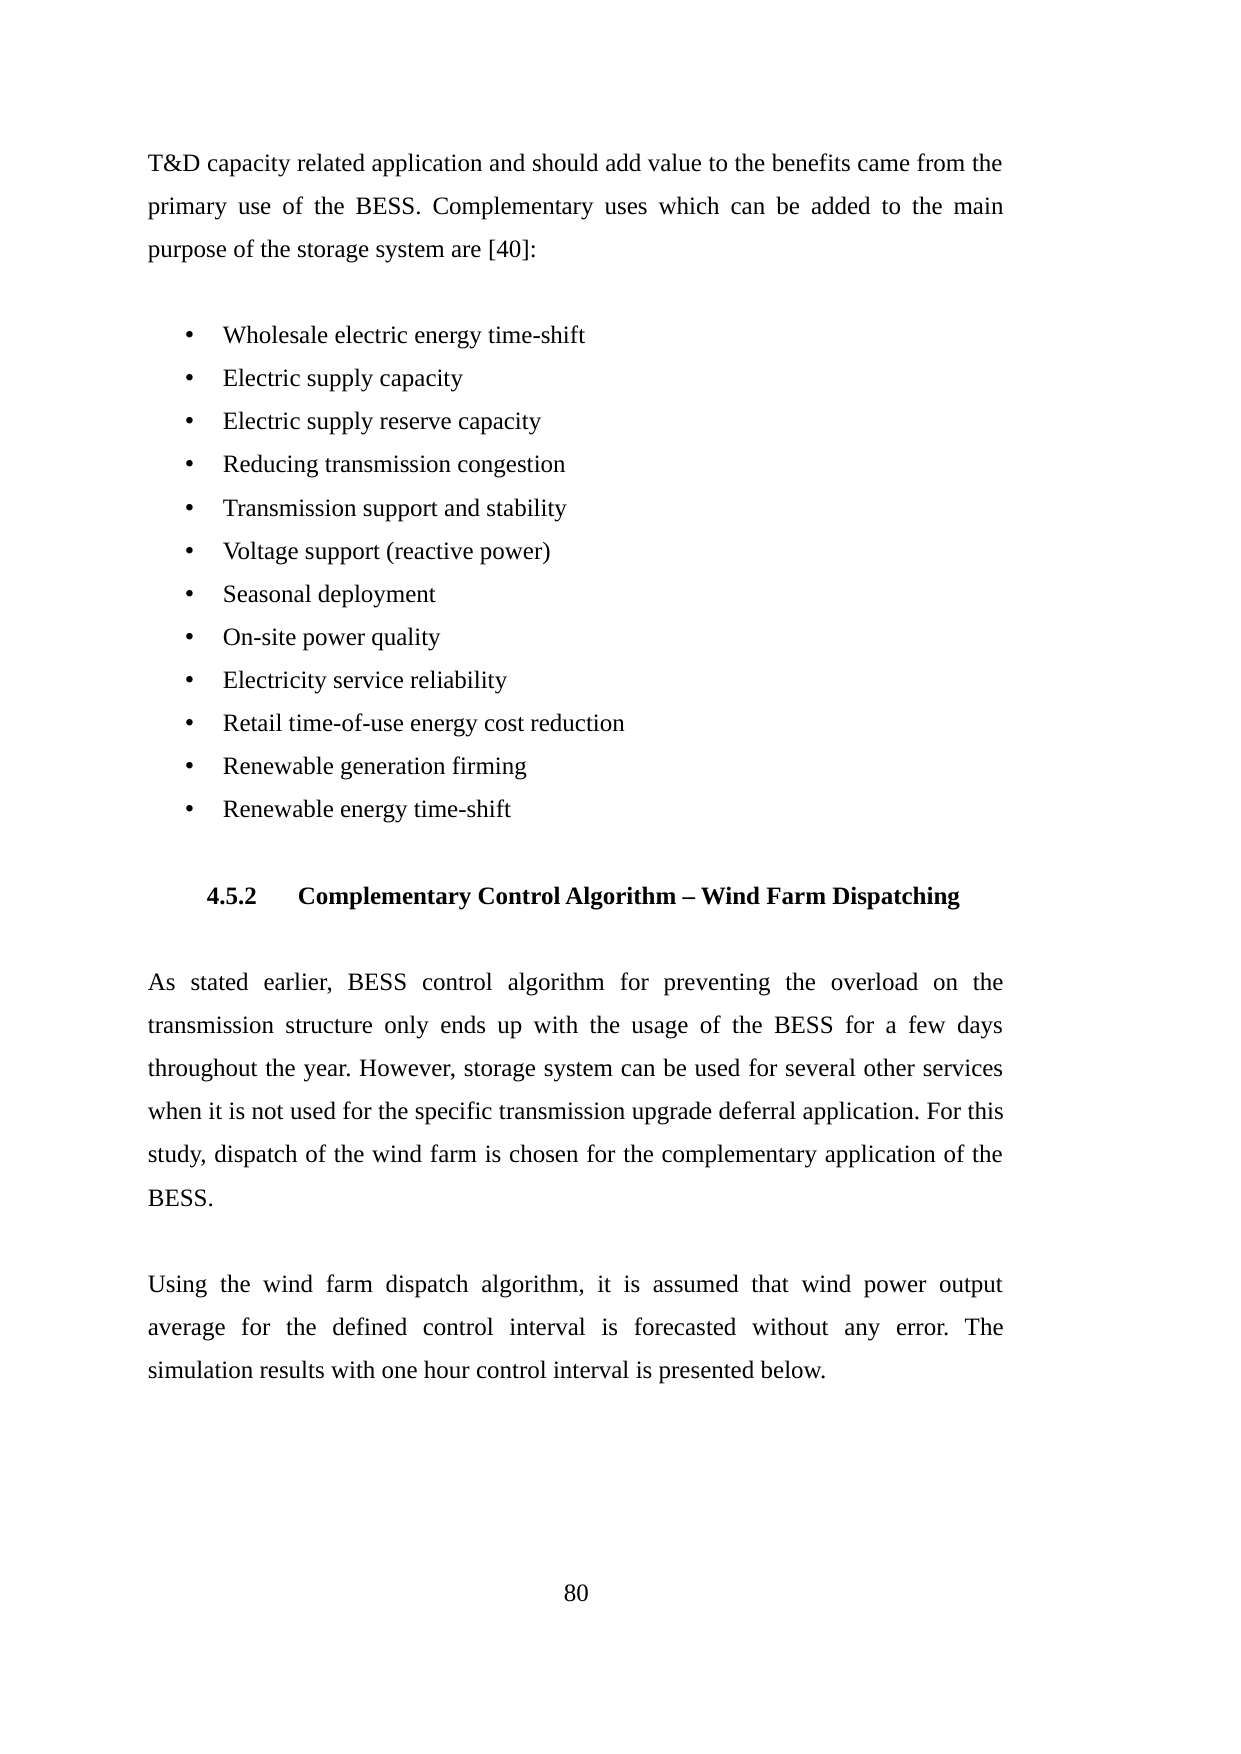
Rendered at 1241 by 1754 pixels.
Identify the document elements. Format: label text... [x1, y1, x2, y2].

list Renewable energy time-shift [185, 794, 1004, 823]
list Retail time-of-use energy cost reduction [185, 708, 1004, 737]
list Electric supply reserve capacity [185, 406, 1004, 435]
list On-site power quality [185, 622, 1004, 651]
list Transmission support and stability [185, 493, 1004, 521]
list Reducing transmission congestion [185, 449, 1004, 478]
list Voltage support (reactive power) [185, 536, 1004, 564]
list Complementary Control Algorithm – Wind Farm Dispatching [207, 881, 1004, 909]
list Wholesale electric energy time-shift [185, 320, 1004, 349]
text T&D capacity related application and should add value to the benefits came from the primary use of the BESS. Complementary uses which can be added to the main purpose of the storage system are [40]⁠: [148, 148, 1004, 263]
text As stated earlier, BESS control algorithm for preventing the overload on the transmission structure only ends up with the usage of the BESS for a few days throughout the year. However, storage system can be used for several other services when it is not used for the specific transmission upgrade deferral application. For this study, dispatch of the wind farm is chosen for the complementary application of the BESS. [148, 967, 1004, 1211]
list Renewable generation firming [185, 751, 1004, 780]
list Electric supply capacity [185, 363, 1004, 392]
text Using the wind farm dispatch algorithm, it is assumed that wind power output average for the defined control interval is forecasted without any error. The simulation results with one hour control interval is presented below. [148, 1269, 1004, 1384]
list Electricity service reliability [185, 665, 1004, 694]
list Seasonal deployment [185, 579, 1004, 608]
